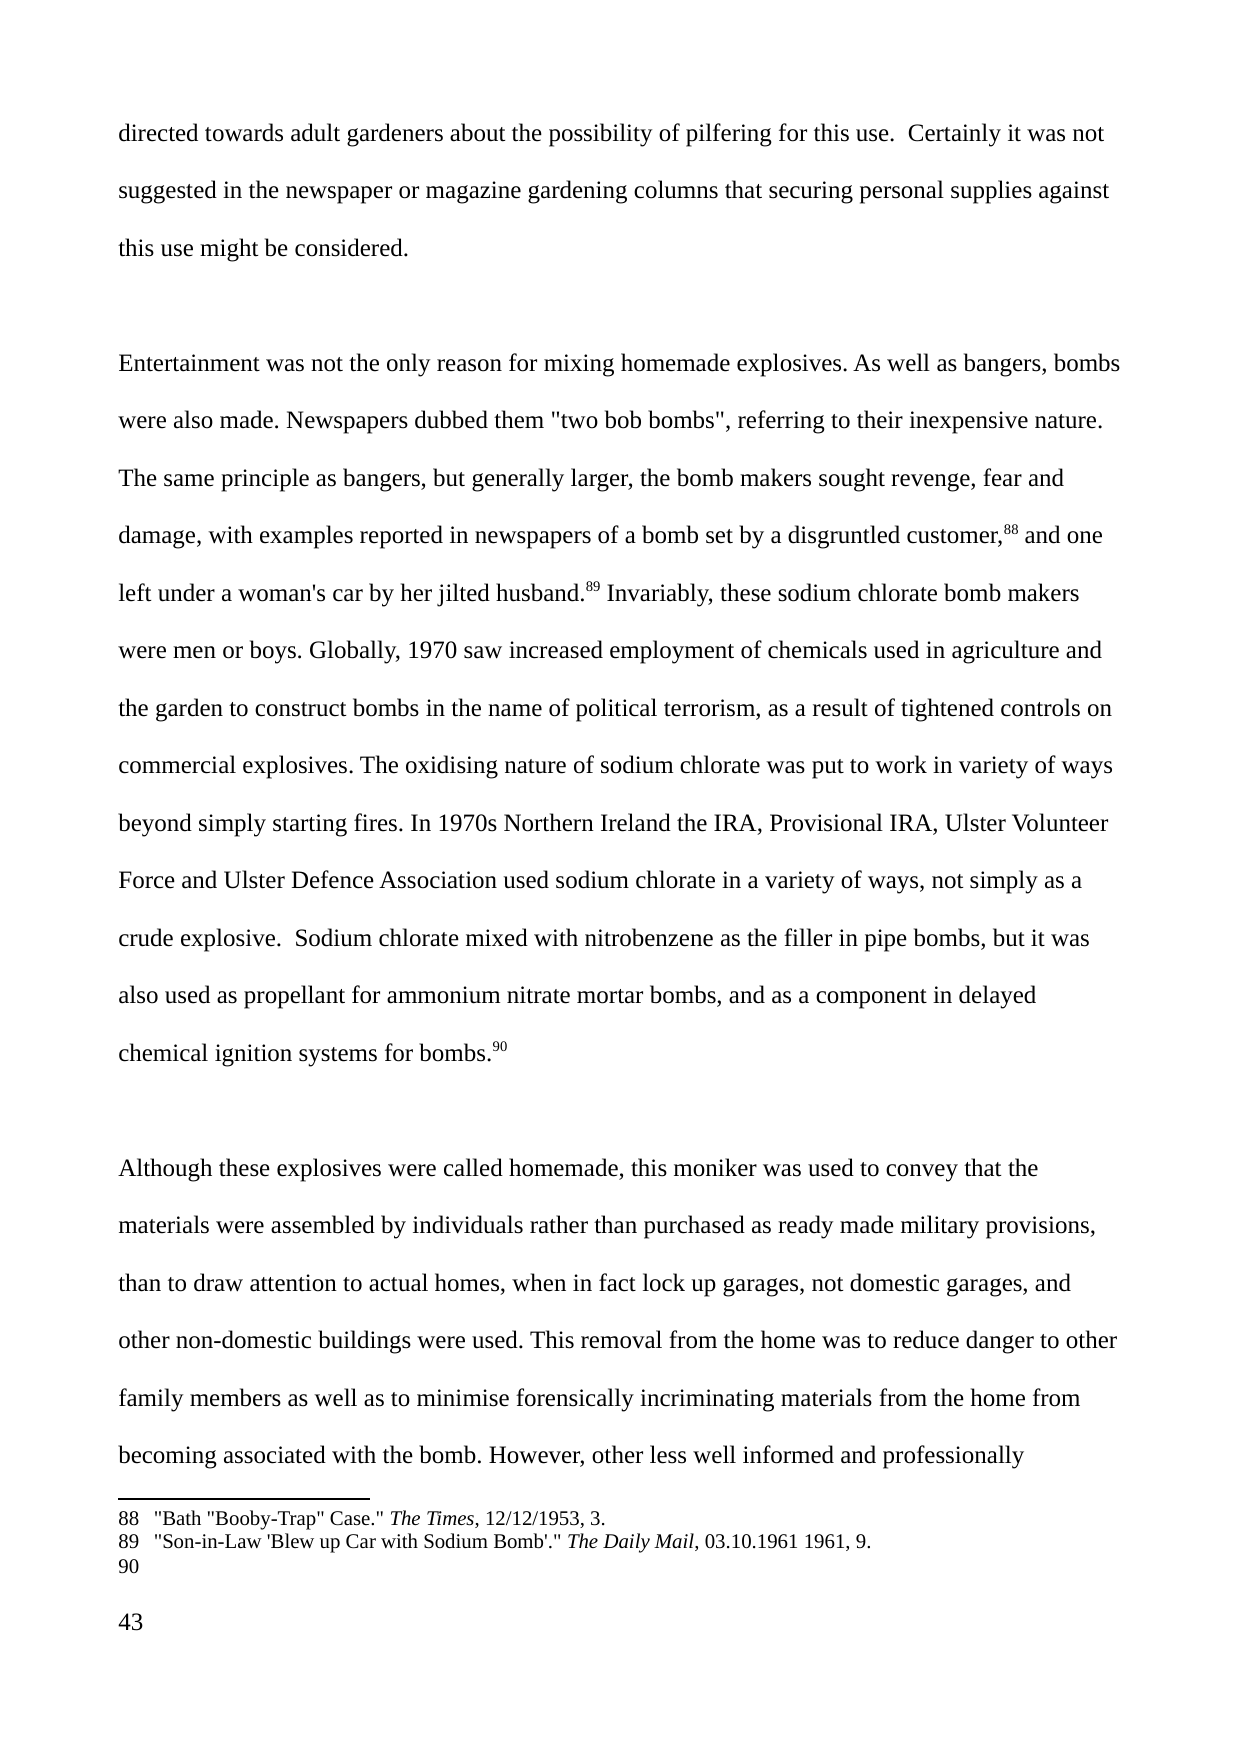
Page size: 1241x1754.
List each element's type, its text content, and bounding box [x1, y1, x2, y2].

text directed towards adult gardeners about the possibility of pilfering for this use. Certainly it was not suggested in the newspaper or magazine gardening columns that securing personal supplies against this use might be considered. [118, 118, 1122, 262]
text "Bath "Booby-Trap" Case." The Times, 12/12/1953, 3. [118, 1505, 1122, 1529]
text Although these explosives were called homemade, this moniker was used to convey that the materials were assembled by individuals rather than purchased as ready made military provisions, than to draw attention to actual homes, when in fact lock up garages, not domestic garages, and other non-domestic buildings were used. This removal from the home was to reduce danger to other family members as well as to minimise forensically incriminating materials from the home from becoming associated with the bomb. However, other less well informed and professionally [118, 1153, 1122, 1469]
text Entertainment was not the only reason for mixing homemade explosives. As well as bangers, bombs were also made. Newspapers dubbed them "two bob bombs", referring to their inexpensive nature. The same principle as bangers, but generally larger, the bomb makers sought revenge, fear and damage, with examples reported in newspapers of a bomb set by a disgruntled customer, and one left under a woman's car by her jilted husband. Invariably, these sodium chlorate bomb makers were men or boys. Globally, 1970 saw increased employment of chemicals used in agriculture and the garden to construct bombs in the name of political terrorism, as a result of tightened controls on commercial explosives. The oxidising nature of sodium chlorate was put to work in variety of ways beyond simply starting fires. In 1970s Northern Ireland the IRA, Provisional IRA, Ulster Volunteer Force and Ulster Defence Association used sodium chlorate in a variety of ways, not simply as a crude explosive. Sodium chlorate mixed with nitrobenzene as the filler in pipe bombs, but it was also used as propellant for ammonium nitrate mortar bombs, and as a component in delayed chemical ignition systems for bombs. [118, 348, 1122, 1067]
text "Son-in-Law 'Blew up Car with Sodium Bomb'." The Daily Mail, 03.10.1961 1961, 9. [118, 1529, 1122, 1553]
